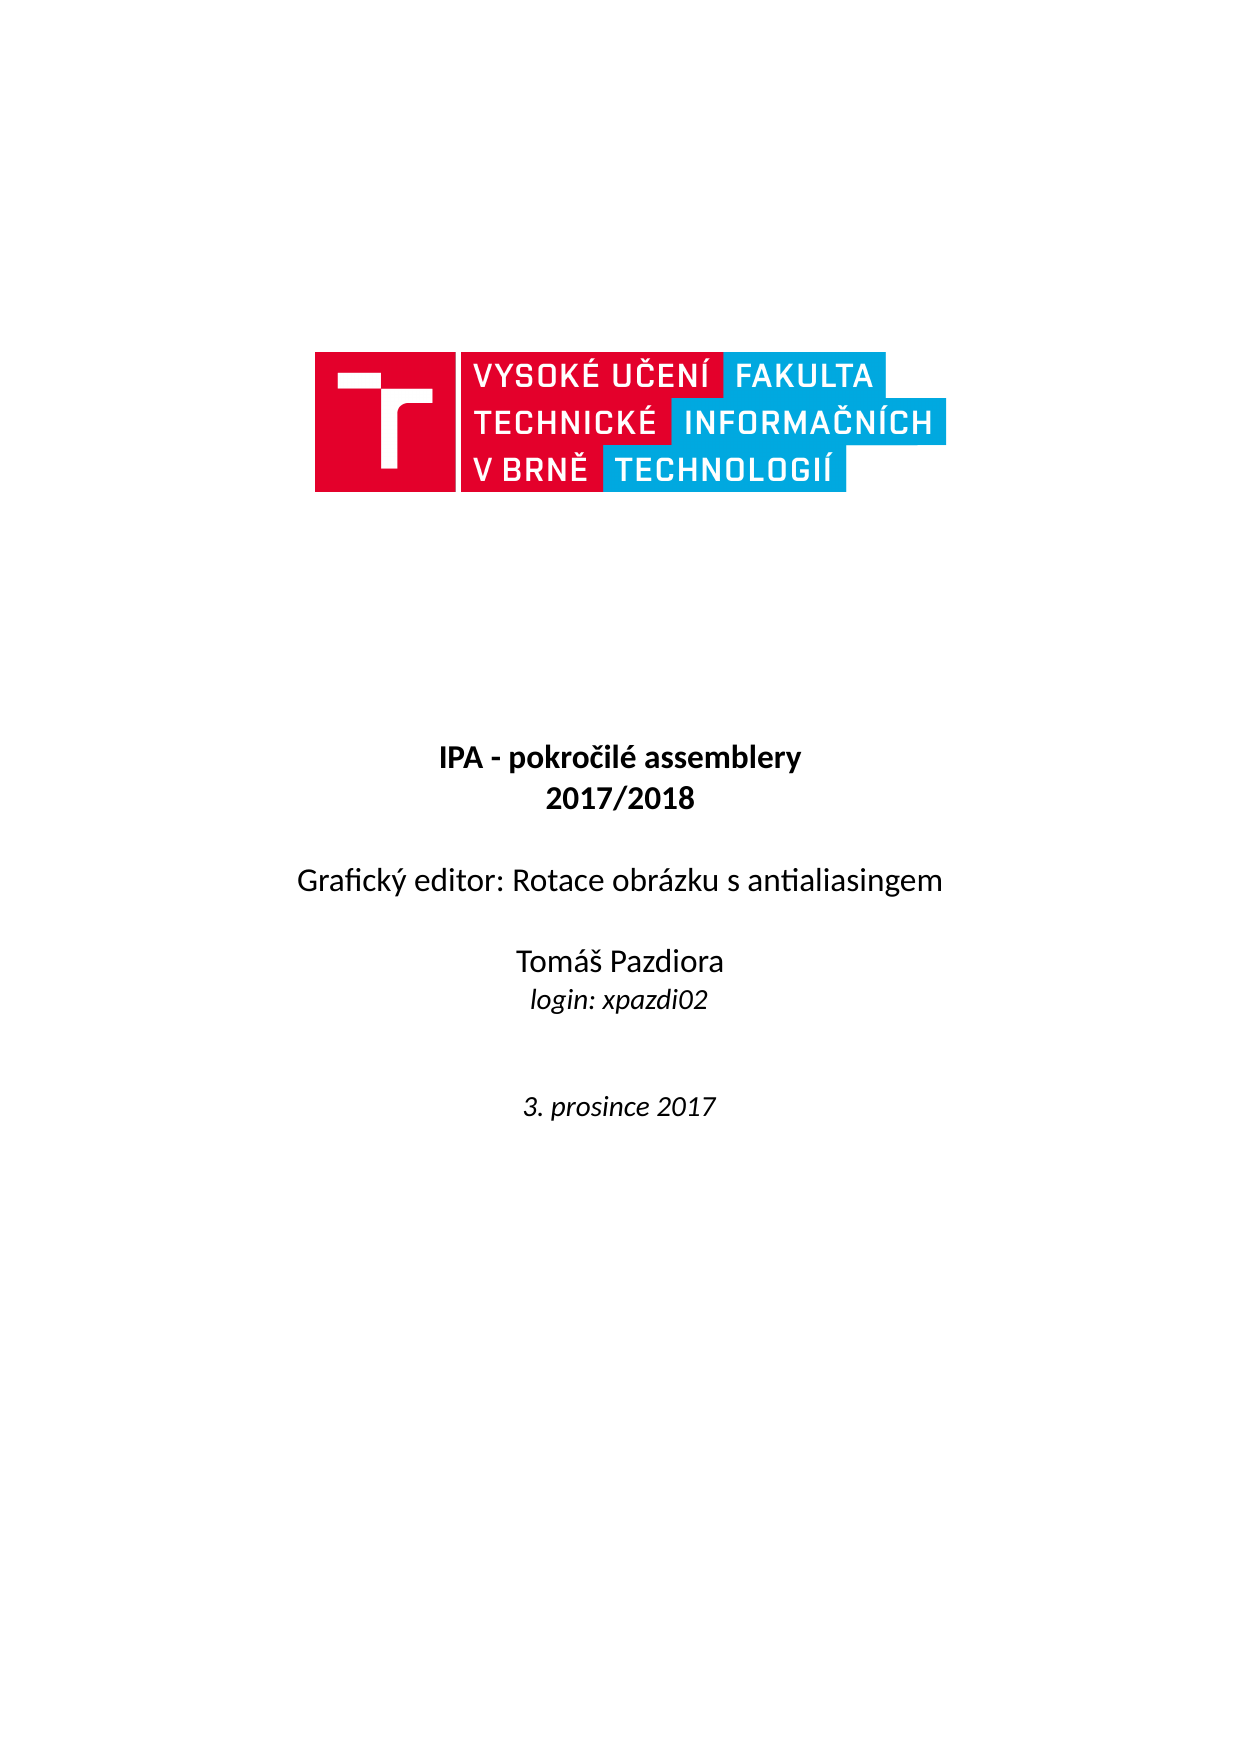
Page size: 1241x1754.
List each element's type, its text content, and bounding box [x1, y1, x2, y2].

picture [753, 364, 770, 386]
text login: xpazdi02 [118, 981, 1122, 1016]
picture [751, 458, 763, 480]
picture [785, 411, 805, 433]
picture [769, 458, 785, 480]
text 2017/2018 [118, 777, 1122, 818]
picture [811, 411, 829, 433]
picture [836, 364, 853, 386]
picture [763, 411, 778, 433]
picture [777, 364, 792, 386]
picture [721, 411, 733, 433]
picture [738, 364, 750, 386]
picture [680, 458, 696, 480]
picture [315, 352, 723, 492]
picture [847, 446, 947, 492]
picture [914, 411, 930, 433]
picture [891, 411, 907, 433]
picture [727, 458, 743, 480]
picture [793, 458, 808, 480]
text Tomáš Pazdiora [118, 940, 1122, 981]
picture [881, 406, 885, 433]
picture [835, 406, 850, 433]
picture [637, 458, 651, 480]
picture [823, 364, 835, 386]
text 3. prosince 2017 [118, 1088, 1122, 1123]
picture [657, 458, 673, 480]
picture [697, 411, 714, 433]
picture [857, 411, 874, 433]
picture [886, 352, 947, 397]
text IPA - pokročilé assemblery [118, 736, 1122, 777]
text Grafický editor: Rotace obrázku s antialiasingem [118, 859, 1122, 899]
picture [799, 364, 815, 386]
picture [854, 364, 871, 386]
picture [740, 411, 756, 433]
picture [616, 458, 632, 480]
picture [703, 458, 719, 480]
